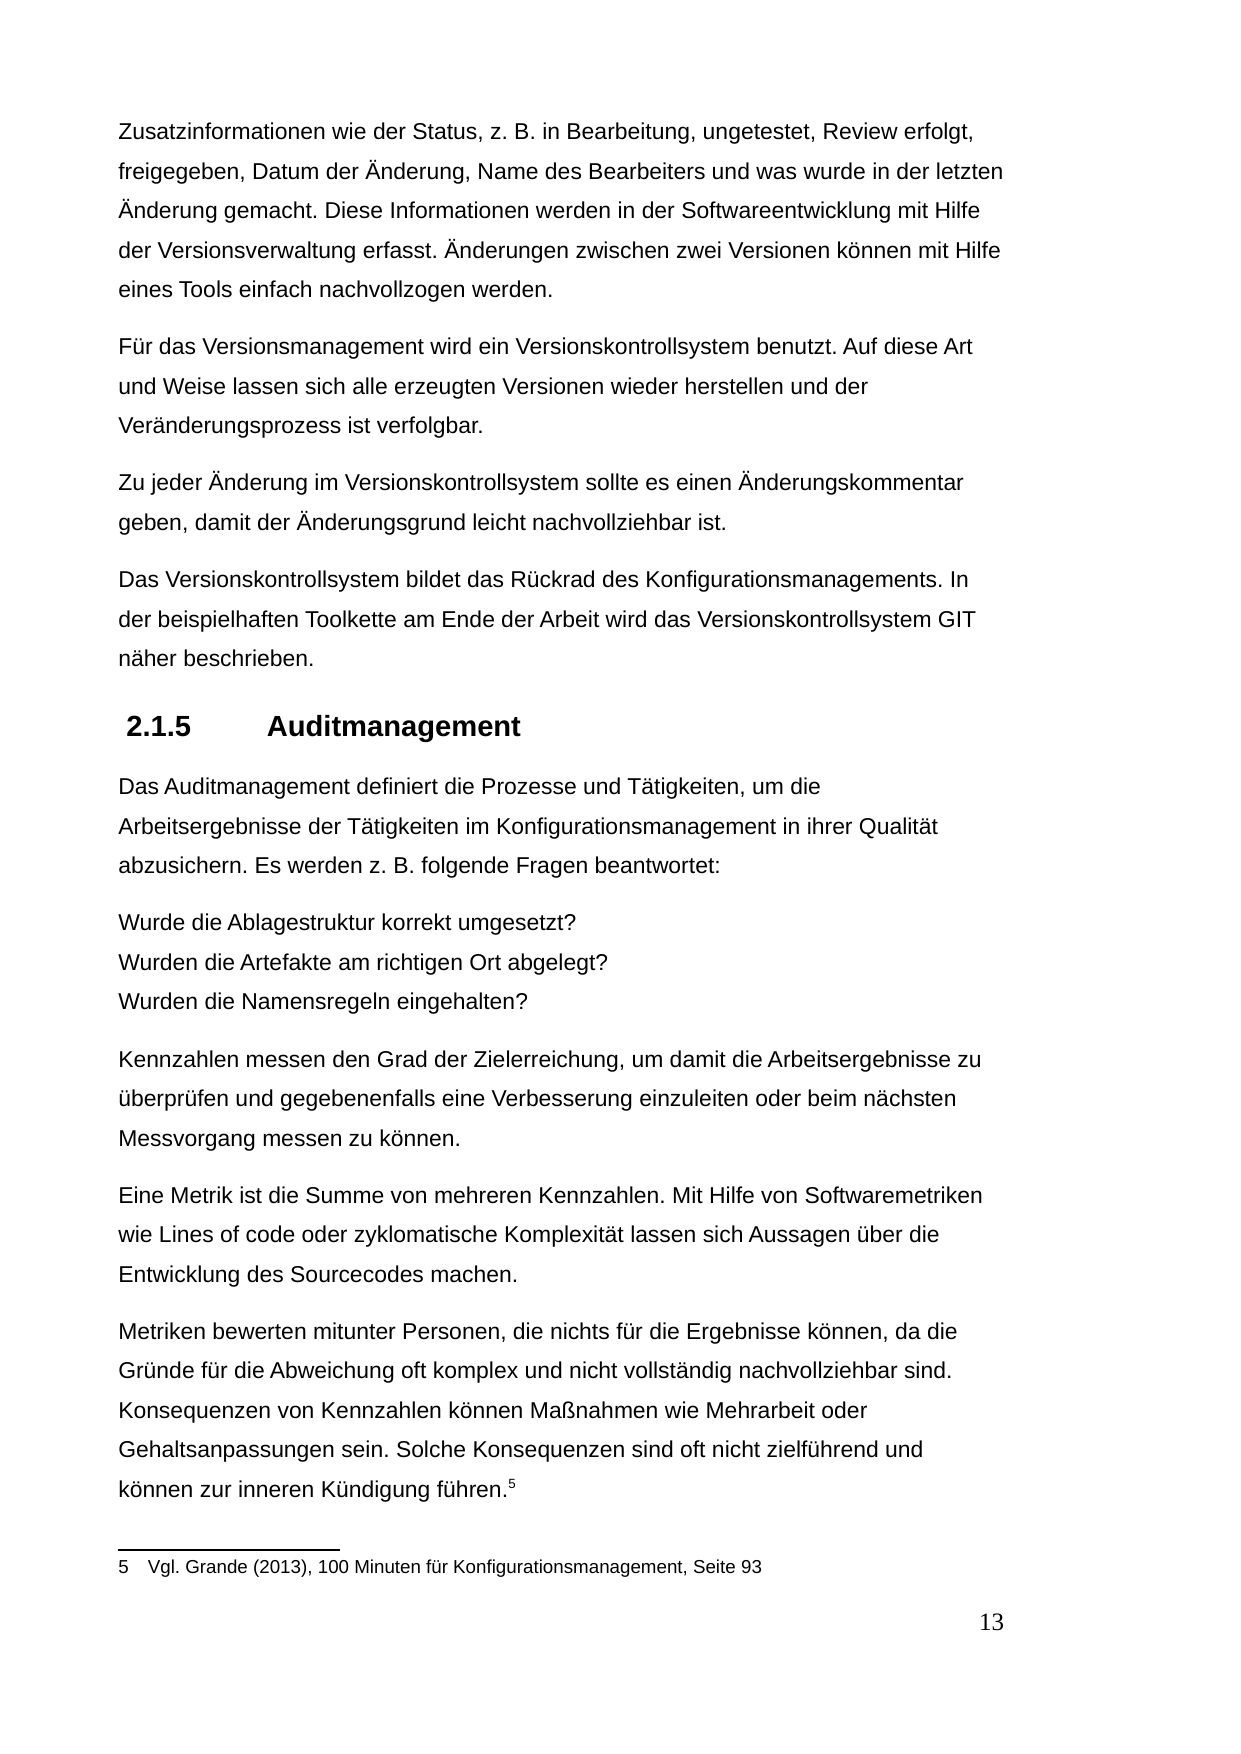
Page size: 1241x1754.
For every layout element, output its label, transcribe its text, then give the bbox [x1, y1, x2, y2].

text Kennzahlen messen den Grad der Zielerreichung, um damit die Arbeitsergebnisse zu überprüfen und gegebenenfalls eine Verbesserung einzuleiten oder beim nächsten Messvorgang messen zu können. [118, 1046, 1004, 1151]
text Zusatzinformationen wie der Status, z. B. in Bearbeitung, ungetestet, Review erfolgt, freigegeben, Datum der Änderung, Name des Bearbeiters und was wurde in der letzten Änderung gemacht. Diese Informationen werden in der Softwareentwicklung mit Hilfe der Versionsverwaltung erfasst. Änderungen zwischen zwei Versionen können mit Hilfe eines Tools einfach nachvollzogen werden. [118, 118, 1004, 302]
text Metriken bewerten mitunter Personen, die nichts für die Ergebnisse können, da die Gründe für die Abweichung oft komplex und nicht vollständig nachvollziehbar sind. Konsequenzen von Kennzahlen können Maßnahmen wie Mehrarbeit oder Gehaltsanpassungen sein. Solche Konsequenzen sind oft nicht zielführend und können zur inneren Kündigung führen. [118, 1318, 1004, 1502]
subtitle Auditmanagement [118, 709, 1004, 743]
text Zu jeder Änderung im Versionskontrollsystem sollte es einen Änderungskommentar geben, damit der Änderungsgrund leicht nachvollziehbar ist. [118, 469, 1004, 535]
text Für das Versionsmanagement wird ein Versionskontrollsystem benutzt. Auf diese Art und Weise lassen sich alle erzeugten Versionen wieder herstellen und der Veränderungsprozess ist verfolgbar. [118, 333, 1004, 438]
text Vgl. Grande (2013), 100 Minuten für Konfigurationsmanagement, Seite 93 [118, 1556, 1004, 1578]
text Wurde die Ablagestruktur korrekt umgesetzt? Wurden die Artefakte am richtigen Ort abgelegt? Wurden die Namensregeln eingehalten? [118, 909, 1004, 1015]
text Das Auditmanagement definiert die Prozesse und Tätigkeiten, um die Arbeitsergebnisse der Tätigkeiten im Konfigurationsmanagement in ihrer Qualität abzusichern. Es werden z. B. folgende Fragen beantwortet: [118, 773, 1004, 878]
text Das Versionskontrollsystem bildet das Rückrad des Konfigurationsmanagements. In der beispielhaften Toolkette am Ende der Arbeit wird das Versionskontrollsystem GIT näher beschrieben. [118, 566, 1004, 671]
text Eine Metrik ist die Summe von mehreren Kennzahlen. Mit Hilfe von Softwaremetriken wie Lines of code oder zyklomatische Komplexität lassen sich Aussagen über die Entwicklung des Sourcecodes machen. [118, 1182, 1004, 1287]
